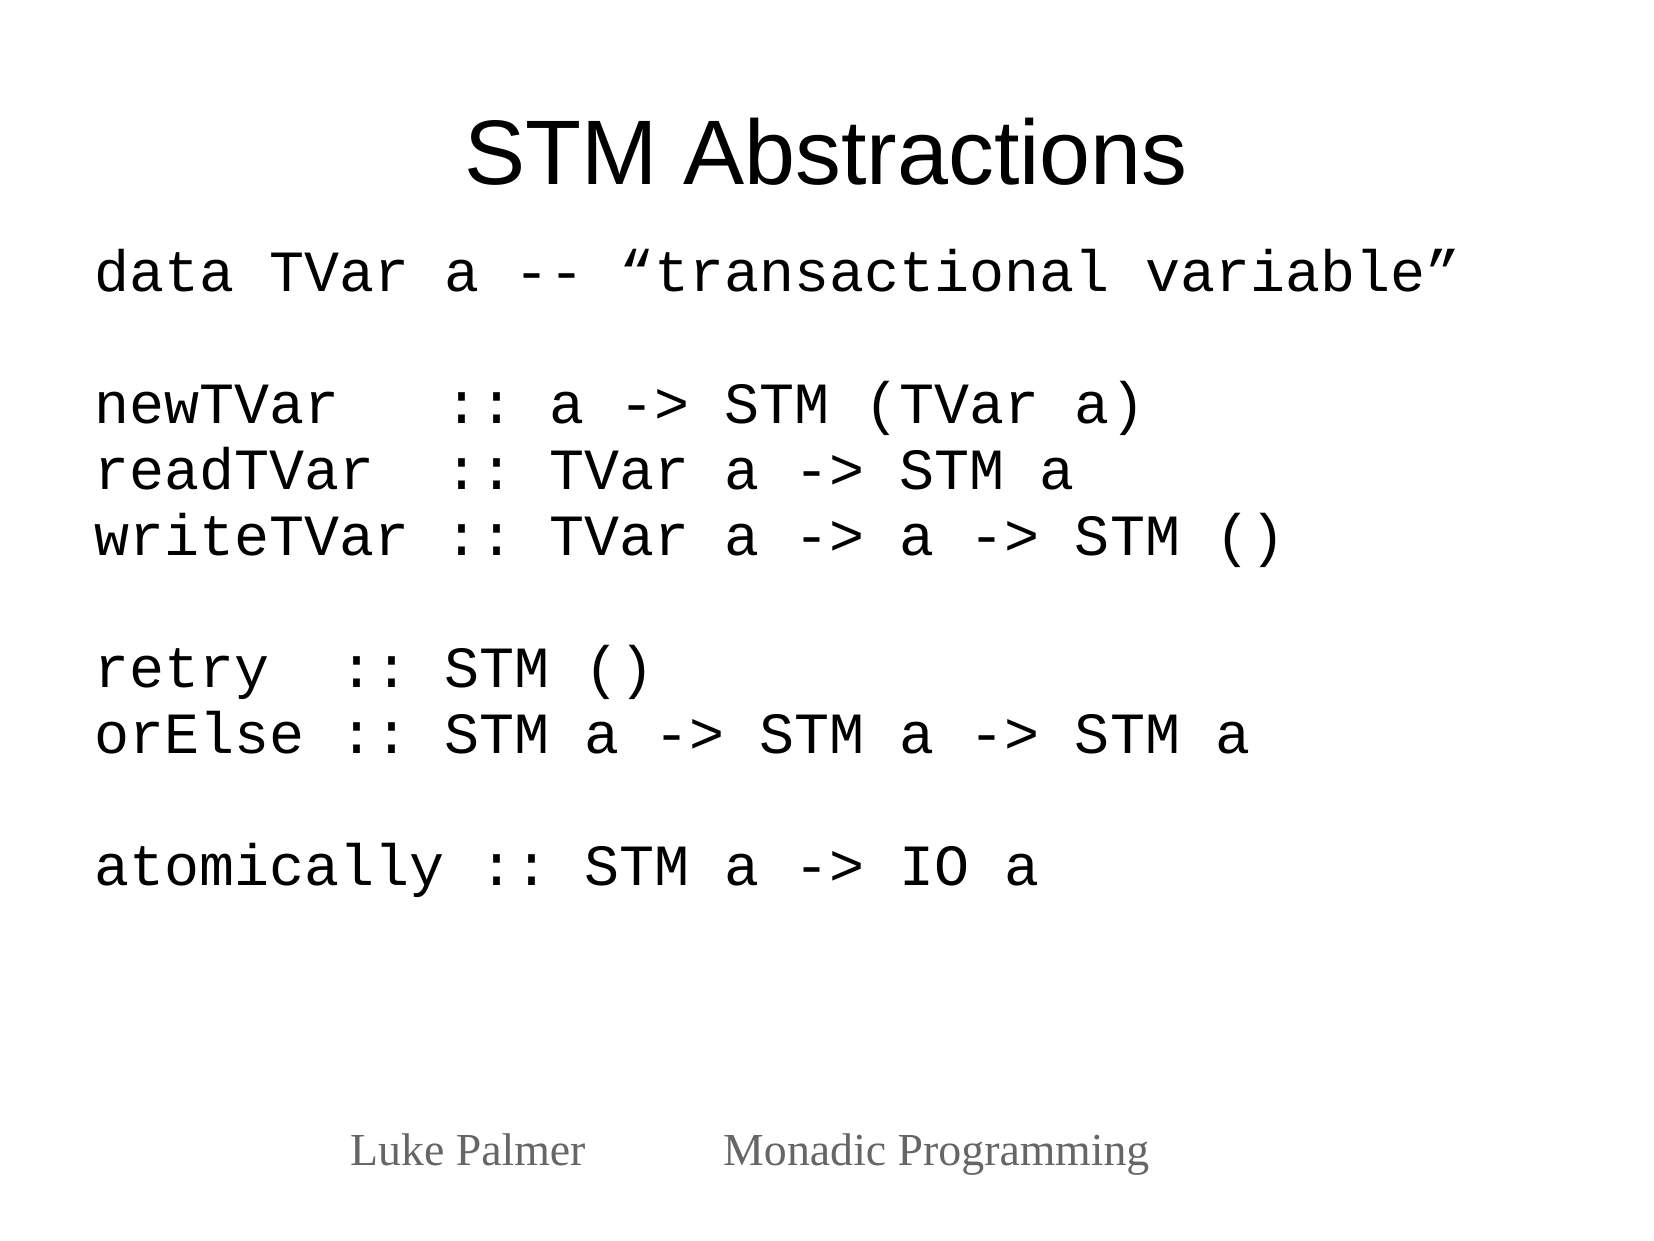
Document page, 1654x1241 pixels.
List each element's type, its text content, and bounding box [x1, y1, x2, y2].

text_box data TVar a -- “transactional variable” newTVar :: a -> STM (TVar a) readTVar :: TVar a -> STM a writeTVar :: TVar a -> a -> STM () retry :: STM () orElse :: STM a -> STM a -> STM a atomically :: STM a -> IO a [78, 234, 1654, 913]
title STM Abstractions [82, 49, 1571, 234]
